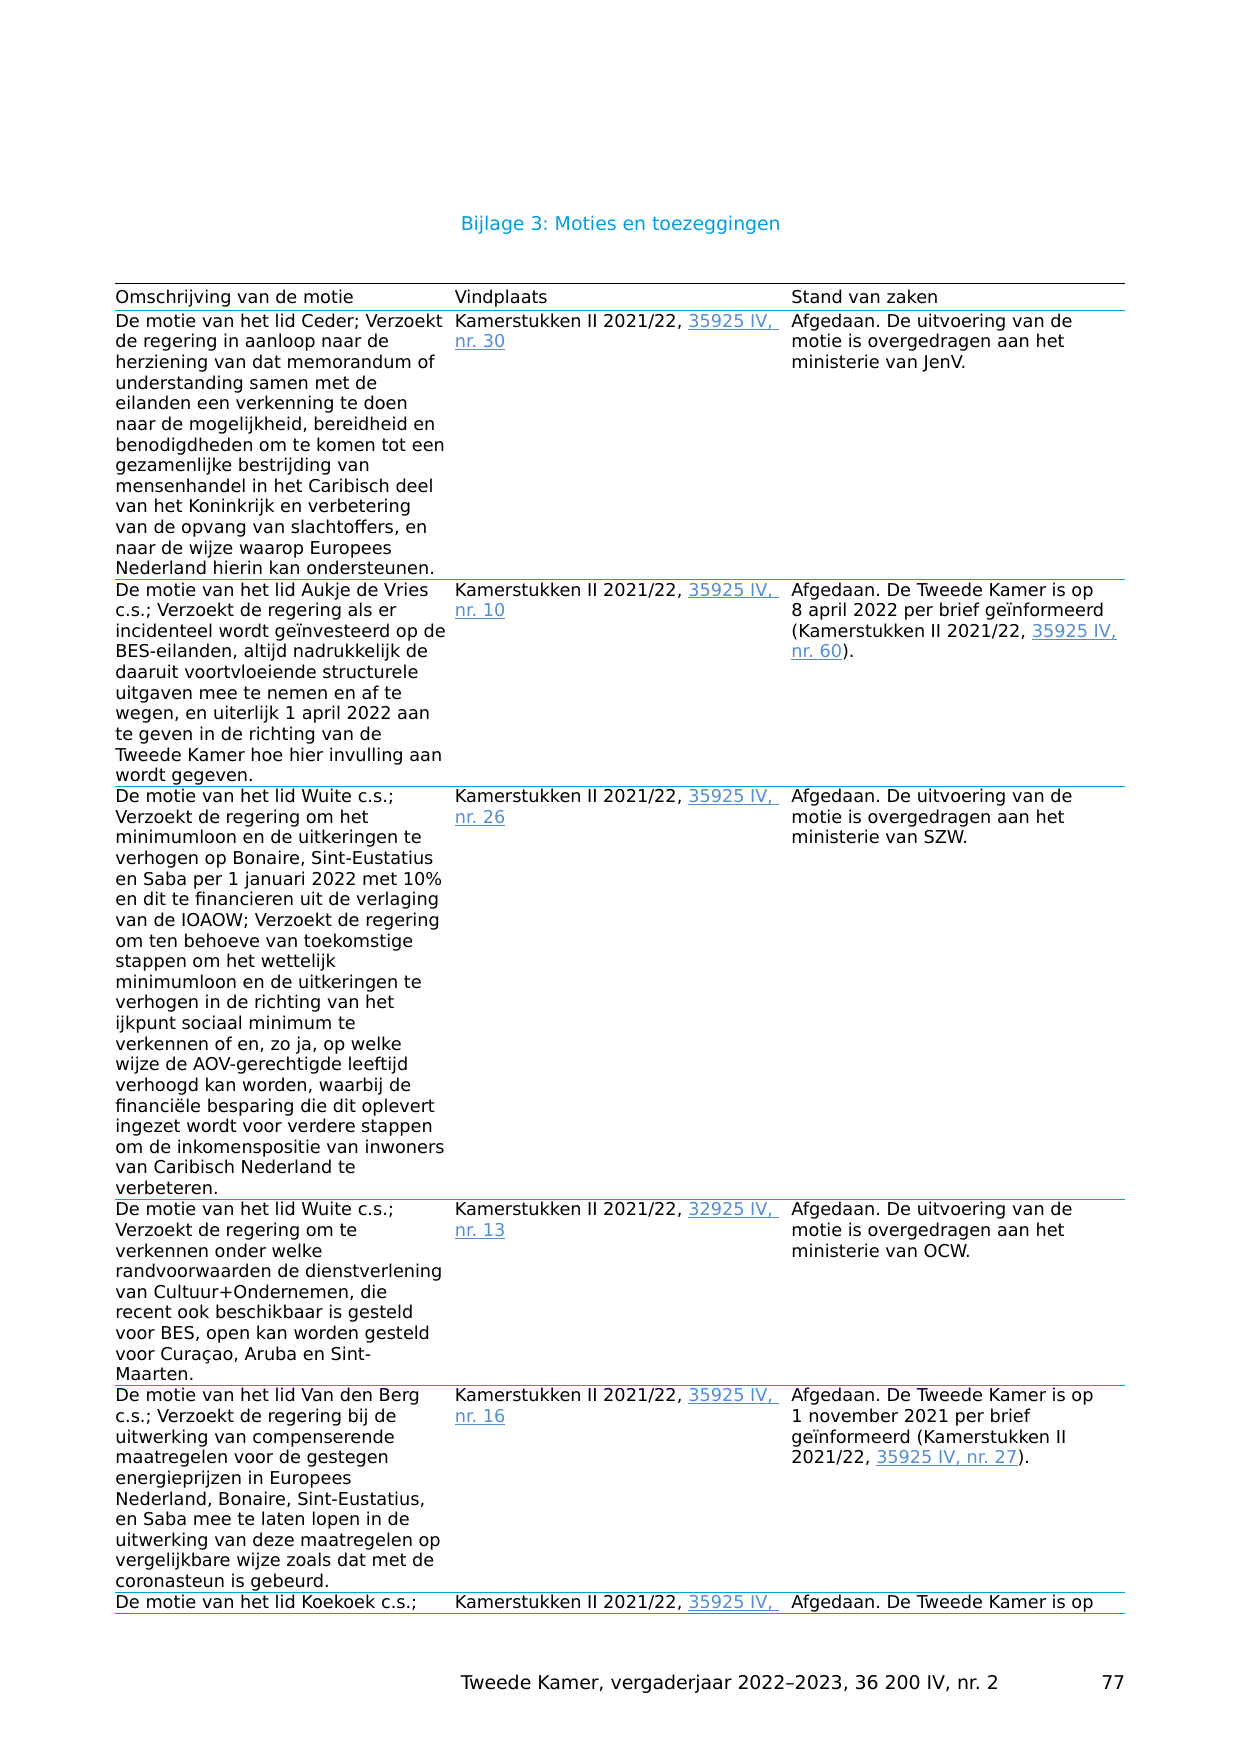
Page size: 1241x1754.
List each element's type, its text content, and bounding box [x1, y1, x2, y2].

table_cell Kamerstukken II 2021/22, 35925 IV, nr. 10 [452, 580, 788, 786]
table_cell Afgedaan. De uitvoering van de motie is overgedragen aan het ministerie van OCW. [788, 1200, 1125, 1385]
table_cell Afgedaan. De uitvoering van de motie is overgedragen aan het ministerie van SZW. [788, 787, 1125, 1199]
table_cell De motie van het lid Koekoek c.s.; [115, 1593, 452, 1613]
table_cell De motie van het lid Wuite c.s.; Verzoekt de regering om het minimumloon en de uitkeringen te verhogen op Bonaire, Sint-Eustatius en Saba per 1 januari 2022 met 10% en dit te financieren uit de verlaging van de IOAOW; Verzoekt de regering om ten behoeve van toekomstige stappen om het wettelijk minimumloon en de uitkeringen te verhogen in de richting van het ijkpunt sociaal minimum te verkennen of en, zo ja, op welke wijze de AOV-gerechtigde leeftijd verhoogd kan worden, waarbij de financiële besparing die dit oplevert ingezet wordt voor verdere stappen om de inkomenspositie van inwoners van Caribisch Nederland te verbeteren. [115, 787, 452, 1199]
table_cell Kamerstukken II 2021/22, 35925 IV, nr. 26 [452, 787, 788, 1199]
table_cell Vindplaats [452, 284, 788, 310]
table_cell Afgedaan. De Tweede Kamer is op 1 november 2021 per brief geïnformeerd (Kamerstukken II 2021/22, 35925 IV, nr. 27). [788, 1386, 1125, 1592]
table_cell De motie van het lid Van den Berg c.s.; Verzoekt de regering bij de uitwerking van compenserende maatregelen voor de gestegen energieprijzen in Europees Nederland, Bonaire, Sint-Eustatius, en Saba mee te laten lopen in de uitwerking van deze maatregelen op vergelijkbare wijze zoals dat met de coronasteun is gebeurd. [115, 1386, 452, 1592]
table_cell Kamerstukken II 2021/22, 35925 IV, [452, 1593, 788, 1613]
title Bijlage 3: Moties en toezeggingen [461, 213, 1125, 235]
table_cell Omschrijving van de motie [115, 284, 452, 310]
table_header Tabel 36 Door de Staten-Generaal aanvaarde moties die zijn afgerond (stand per 30 juni 2022) [115, 258, 1125, 283]
table_cell Stand van zaken [788, 284, 1125, 310]
table_cell De motie van het lid Ceder; Verzoekt de regering in aanloop naar de herziening van dat memorandum of understanding samen met de eilanden een verkenning te doen naar de mogelijkheid, bereidheid en benodigdheden om te komen tot een gezamenlijke bestrijding van mensenhandel in het Caribisch deel van het Koninkrijk en verbetering van de opvang van slachtoffers, en naar de wijze waarop Europees Nederland hierin kan ondersteunen. [115, 311, 452, 579]
table_cell Kamerstukken II 2021/22, 35925 IV, nr. 30 [452, 311, 788, 579]
table_cell De motie van het lid Wuite c.s.; Verzoekt de regering om te verkennen onder welke randvoorwaarden de dienstverlening van Cultuur+Ondernemen, die recent ook beschikbaar is gesteld voor BES, open kan worden gesteld voor Curaçao, Aruba en Sint-Maarten. [115, 1200, 452, 1385]
table_cell Afgedaan. De uitvoering van de motie is overgedragen aan het ministerie van JenV. [788, 311, 1125, 579]
table_cell Kamerstukken II 2021/22, 32925 IV, nr. 13 [452, 1200, 788, 1385]
table_cell Afgedaan. De Tweede Kamer is op 8 april 2022 per brief geïnformeerd (Kamerstukken II 2021/22, 35925 IV, nr. 60). [788, 580, 1125, 786]
table_cell Afgedaan. De Tweede Kamer is op [788, 1593, 1125, 1613]
table_cell Kamerstukken II 2021/22, 35925 IV, nr. 16 [452, 1386, 788, 1592]
table_cell De motie van het lid Aukje de Vries c.s.; Verzoekt de regering als er incidenteel wordt geïnvesteerd op de BES-eilanden, altijd nadrukkelijk de daaruit voortvloeiende structurele uitgaven mee te nemen en af te wegen, en uiterlijk 1 april 2022 aan te geven in de richting van de Tweede Kamer hoe hier invulling aan wordt gegeven. [115, 580, 452, 786]
